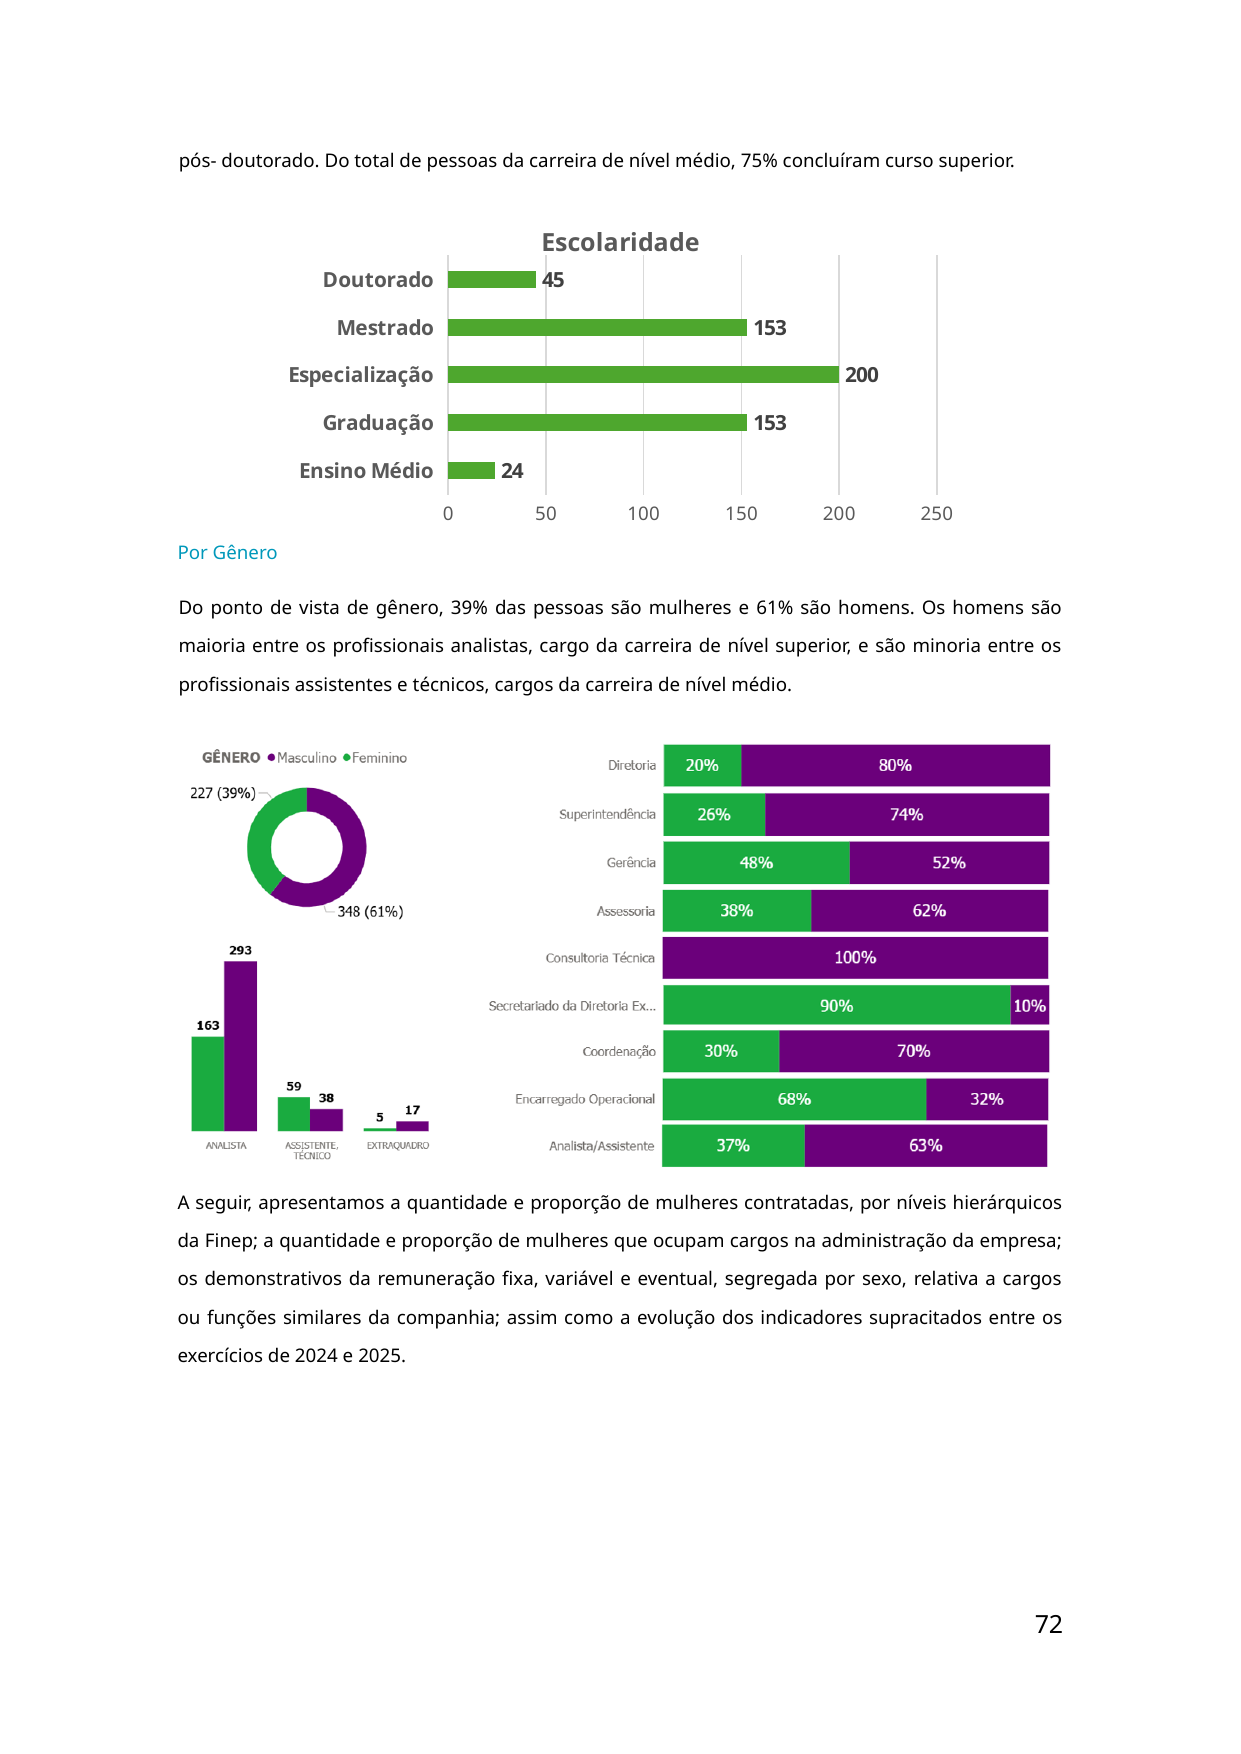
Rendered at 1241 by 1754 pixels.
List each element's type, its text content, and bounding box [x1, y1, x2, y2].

text Por Gênero [177, 540, 1063, 565]
text pós- doutorado. Do total de pessoas da carreira de nível médio, 75% concluíram curso superior. [178, 148, 1048, 173]
text A seguir, apresentamos a quantidade e proporção de mulheres contratadas, por níveis hierárquicos da Finep; a quantidade e proporção de mulheres que ocupam cargos na administração da empresa; os demonstrativos da remuneração fixa, variável e eventual, segregada por sexo, relativa a cargos ou funções similares da companhia; assim como a evolução dos indicadores supracitados entre os exercícios de 2024 e 2025. [177, 1189, 1063, 1368]
text Do ponto de vista de gênero, 39% das pessoas são mulheres e 61% são homens. Os homens são maioria entre os profissionais analistas, cargo da carreira de nível superior, e são minoria entre os profissionais assistentes e técnicos, cargos da carreira de nível médio. [178, 594, 1063, 697]
